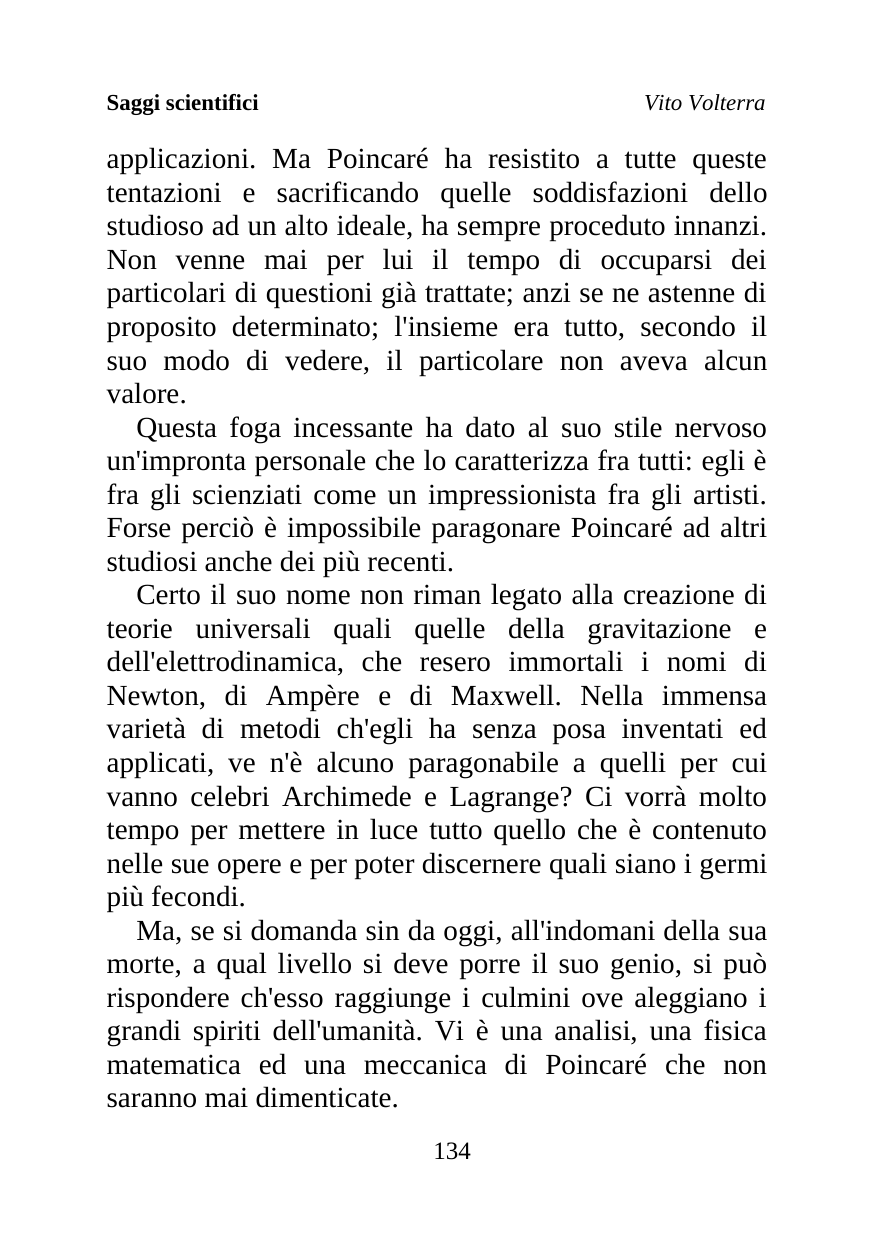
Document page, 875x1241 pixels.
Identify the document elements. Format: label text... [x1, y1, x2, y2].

text Certo il suo nome non riman legato alla creazione di teorie universali quali quelle della gravitazione e dell'elettrodinamica, che resero immortali i nomi di Newton, di Ampère e di Maxwell. Nella immensa varietà di metodi ch'egli ha senza posa inventati ed applicati, ve n'è alcuno paragonabile a quelli per cui vanno celebri Archimede e Lagrange? Ci vorrà molto tempo per mettere in luce tutto quello che è contenuto nelle sue opere e per poter discernere quali siano i germi più fecondi. [106, 577, 768, 913]
text Ma, se si domanda sin da oggi, all'indomani della sua morte, a qual livello si deve porre il suo genio, si può rispondere ch'esso raggiunge i culmini ove aleggiano i grandi spiriti dell'umanità. Vi è una analisi, una fisica matematica ed una meccanica di Poincaré che non saranno mai dimenticate. [106, 913, 768, 1114]
text applicazioni. Ma Poincaré ha resistito a tutte queste tentazioni e sacrificando quelle soddisfazioni dello studioso ad un alto ideale, ha sempre proceduto innanzi. Non venne mai per lui il tempo di occuparsi dei particolari di questioni già trattate; anzi se ne astenne di proposito determinato; l'insieme era tutto, secondo il suo modo di vedere, il particolare non aveva alcun valore. [106, 141, 768, 410]
text Questa foga incessante ha dato al suo stile nervoso un'impronta personale che lo caratterizza fra tutti: egli è fra gli scienziati come un impressionista fra gli artisti. Forse perciò è impossibile paragonare Poincaré ad altri studiosi anche dei più recenti. [106, 410, 768, 577]
